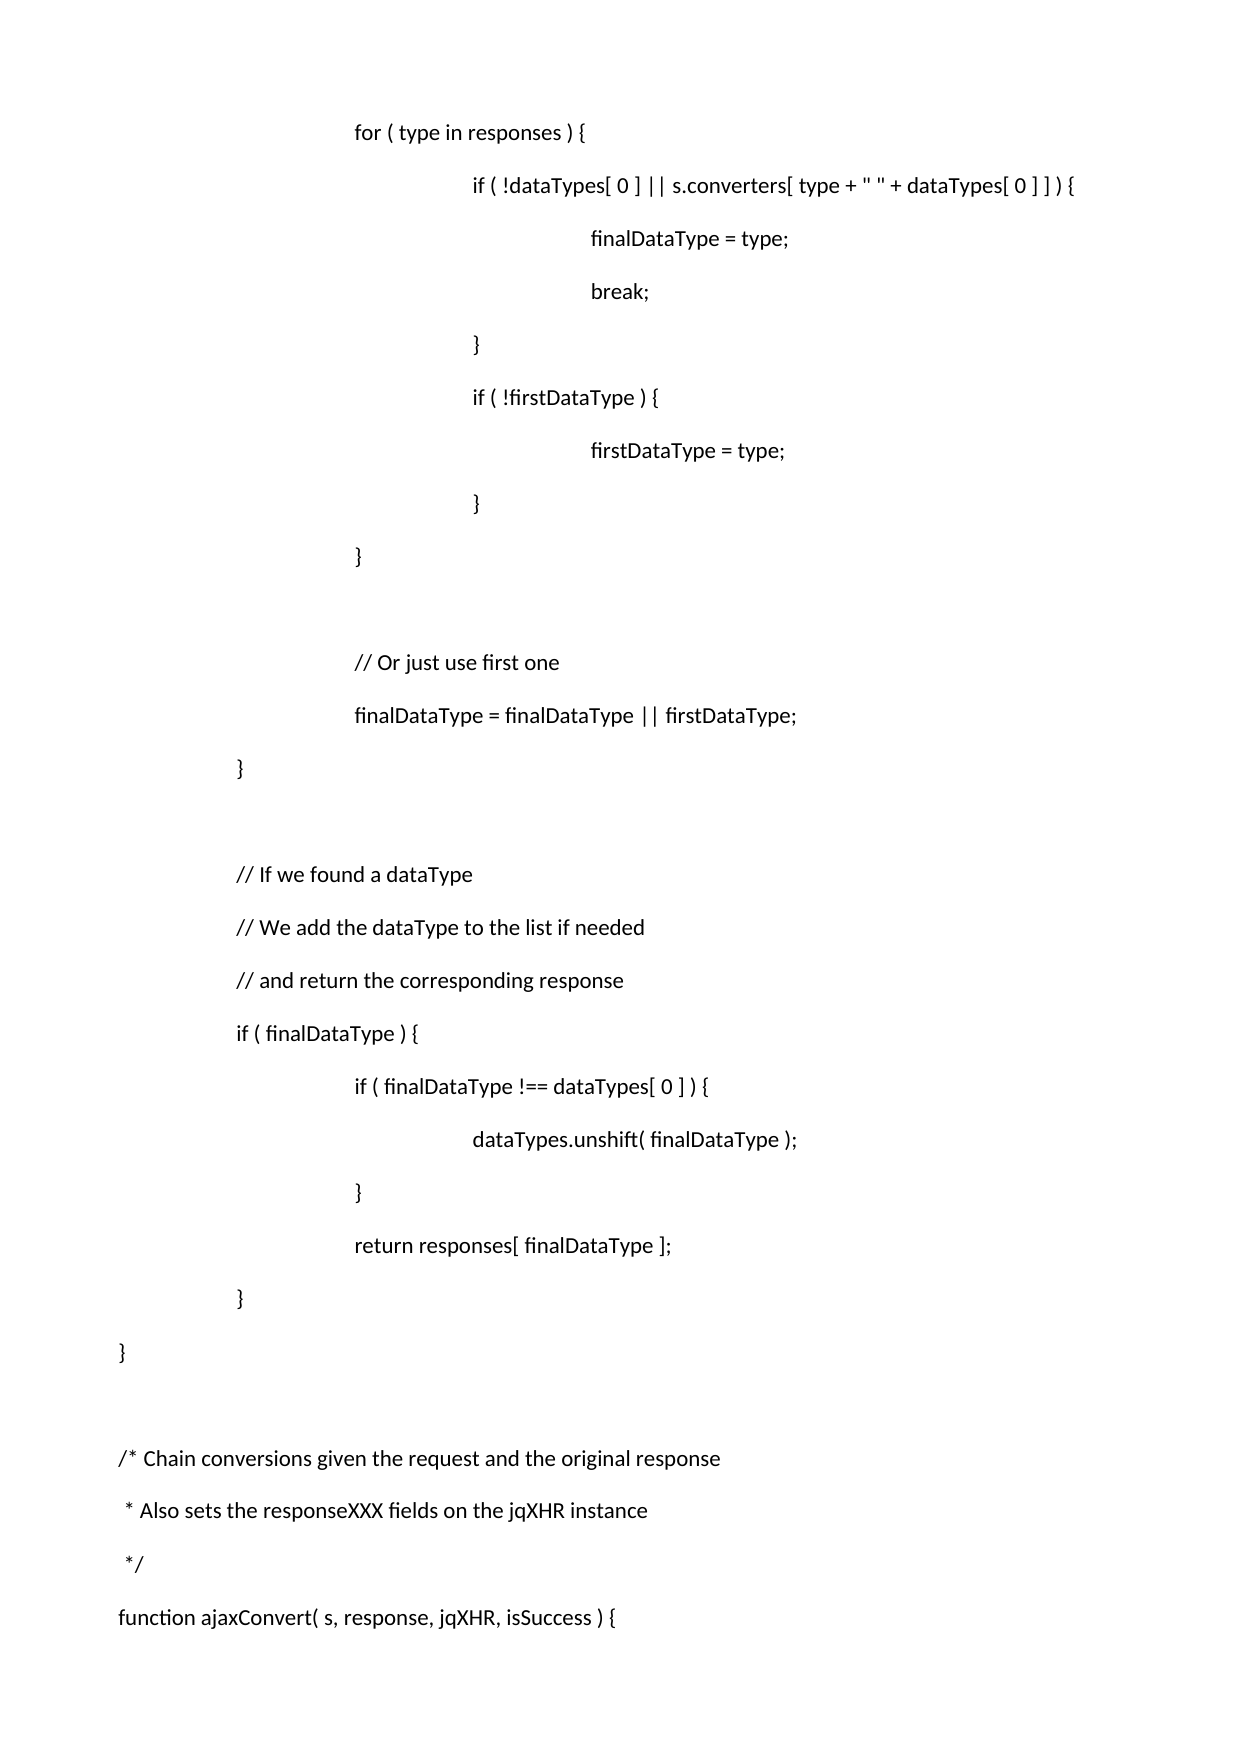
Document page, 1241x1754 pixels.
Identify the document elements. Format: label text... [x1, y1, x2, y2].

text } [118, 542, 1122, 570]
text } [118, 1284, 1122, 1313]
text finalDataType = type; [118, 224, 1122, 252]
text if ( finalDataType !== dataTypes[ 0 ] ) { [118, 1072, 1122, 1101]
text finalDataType = finalDataType || firstDataType; [118, 701, 1122, 729]
text // If we found a dataType [118, 860, 1122, 888]
text // We add the dataType to the list if needed [118, 913, 1122, 941]
text break; [118, 277, 1122, 305]
text } [118, 1178, 1122, 1207]
text * Also sets the responseXXX fields on the jqXHR instance [118, 1497, 1122, 1525]
text // Or just use first one [118, 648, 1122, 676]
text } [118, 489, 1122, 517]
text if ( !firstDataType ) { [118, 383, 1122, 411]
text if ( finalDataType ) { [118, 1019, 1122, 1047]
text } [118, 330, 1122, 358]
text // and return the corresponding response [118, 966, 1122, 994]
text /* Chain conversions given the request and the original response [118, 1444, 1122, 1472]
text if ( !dataTypes[ 0 ] || s.converters[ type + " " + dataTypes[ 0 ] ] ) { [118, 171, 1122, 199]
text */ [118, 1550, 1122, 1578]
text } [118, 754, 1122, 782]
text function ajaxConvert( s, response, jqXHR, isSuccess ) { [118, 1603, 1122, 1631]
text } [118, 1338, 1122, 1366]
text firstDataType = type; [118, 436, 1122, 464]
text return responses[ finalDataType ]; [118, 1232, 1122, 1259]
text dataTypes.unshift( finalDataType ); [118, 1126, 1122, 1153]
text for ( type in responses ) { [118, 118, 1122, 146]
